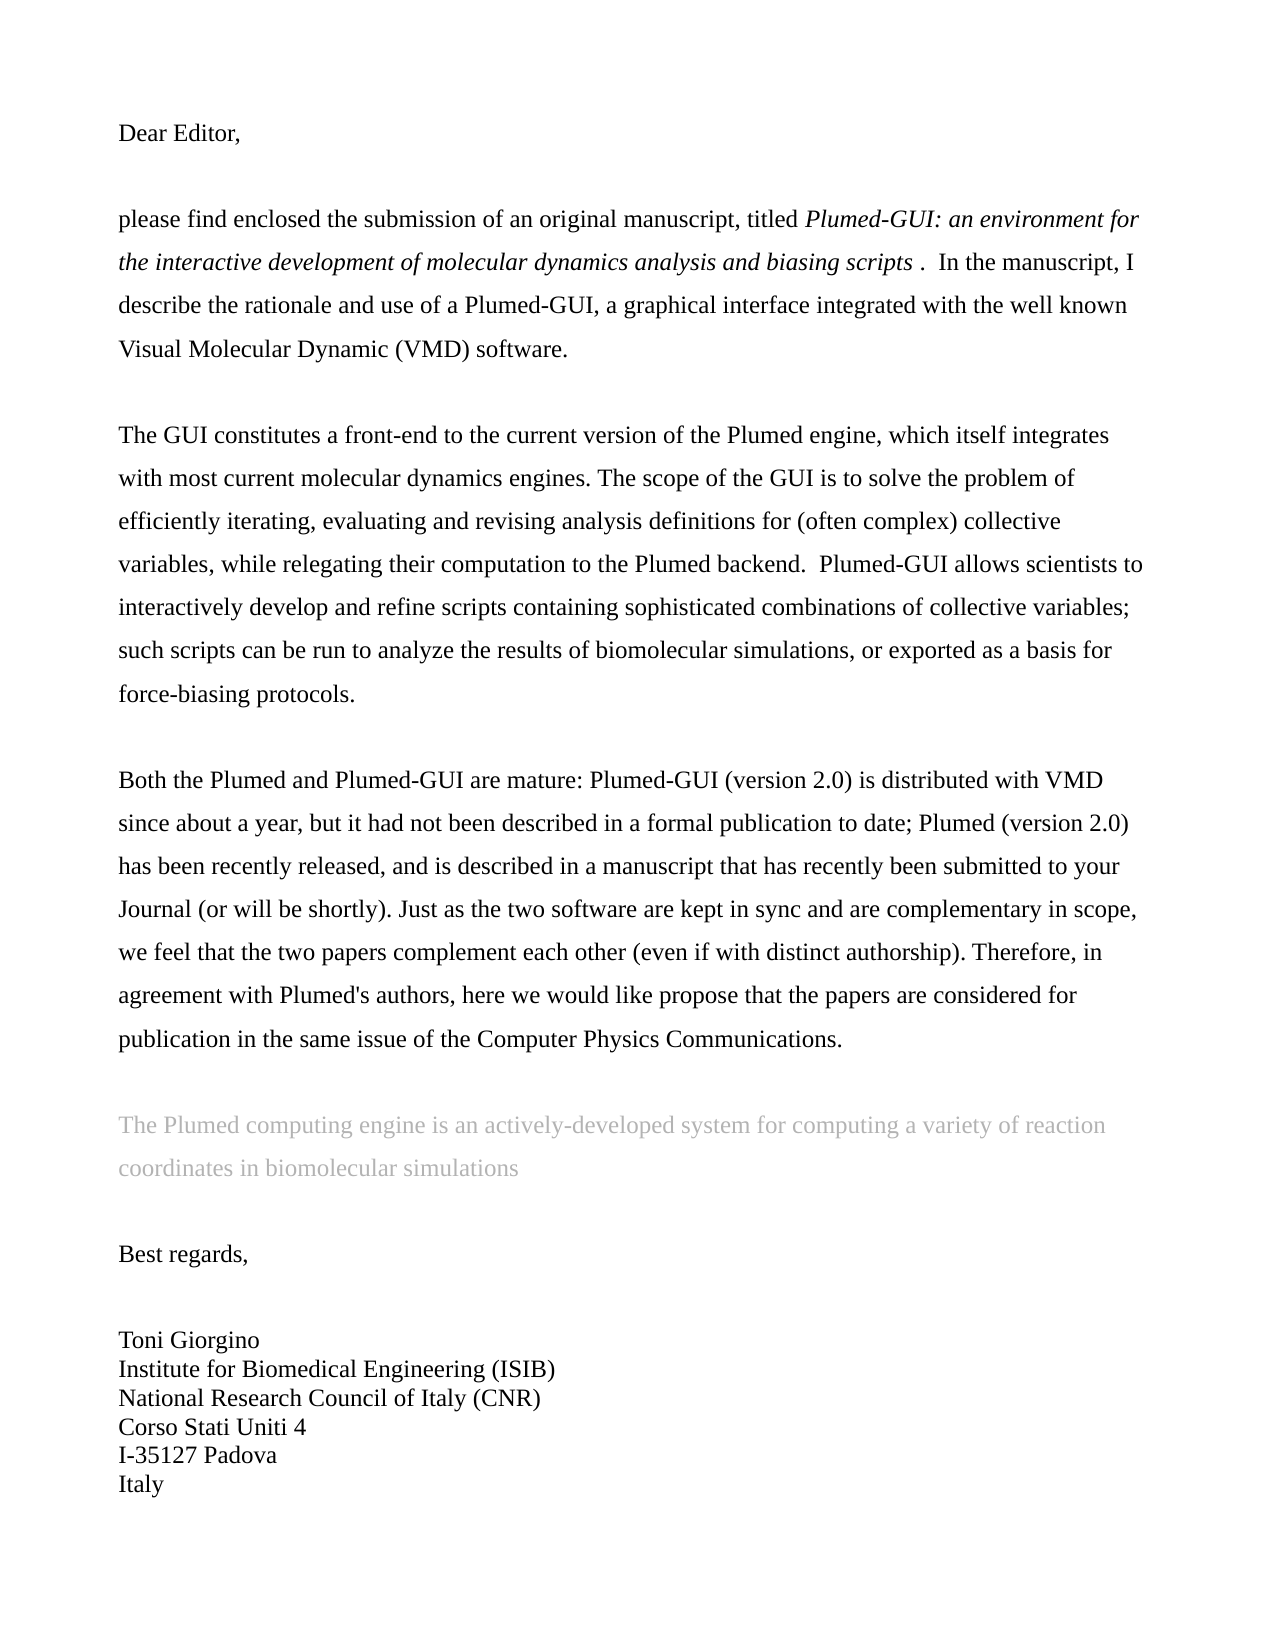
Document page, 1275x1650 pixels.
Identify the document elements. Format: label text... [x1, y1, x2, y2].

text Institute for Biomedical Engineering (ISIB) [118, 1354, 1157, 1383]
text Best regards, [118, 1239, 1157, 1268]
text The Plumed computing engine is an actively-developed system for computing a variety of reaction coordinates in biomolecular simulations [118, 1110, 1157, 1182]
text The GUI constitutes a front-end to the current version of the Plumed engine, which itself integrates with most current molecular dynamics engines. The scope of the GUI is to solve the problem of efficiently iterating, evaluating and revising analysis definitions for (often complex) collective variables, while relegating their computation to the Plumed backend. Plumed-GUI allows scientists to interactively develop and refine scripts containing sophisticated combinations of collective variables; such scripts can be run to analyze the results of biomolecular simulations, or exported as a basis for force-biasing protocols. [118, 420, 1157, 707]
text Toni Giorgino [118, 1326, 1157, 1354]
text National Research Council of Italy (CNR) [118, 1383, 1157, 1412]
text Both the Plumed and Plumed-GUI are mature: Plumed-GUI (version 2.0) is distributed with VMD since about a year, but it had not been described in a formal publication to date; Plumed (version 2.0) has been recently released, and is described in a manuscript that has recently been submitted to your Journal (or will be shortly). Just as the two software are kept in sync and are complementary in scope, we feel that the two papers complement each other (even if with distinct authorship). Therefore, in agreement with Plumed's authors, here we would like propose that the papers are considered for publication in the same issue of the Computer Physics Communications. [118, 765, 1157, 1052]
text Italy [118, 1469, 1157, 1498]
text Dear Editor, [118, 118, 1157, 147]
text I-35127 Padova [118, 1441, 1157, 1469]
text please find enclosed the submission of an original manuscript, titled Plumed-GUI: an environment for the interactive development of molecular dynamics analysis and biasing scripts . In the manuscript, I describe the rationale and use of a Plumed-GUI, a graphical interface integrated with the well known Visual Molecular Dynamic (VMD) software. [118, 204, 1157, 362]
text Corso Stati Uniti 4 [118, 1412, 1157, 1441]
